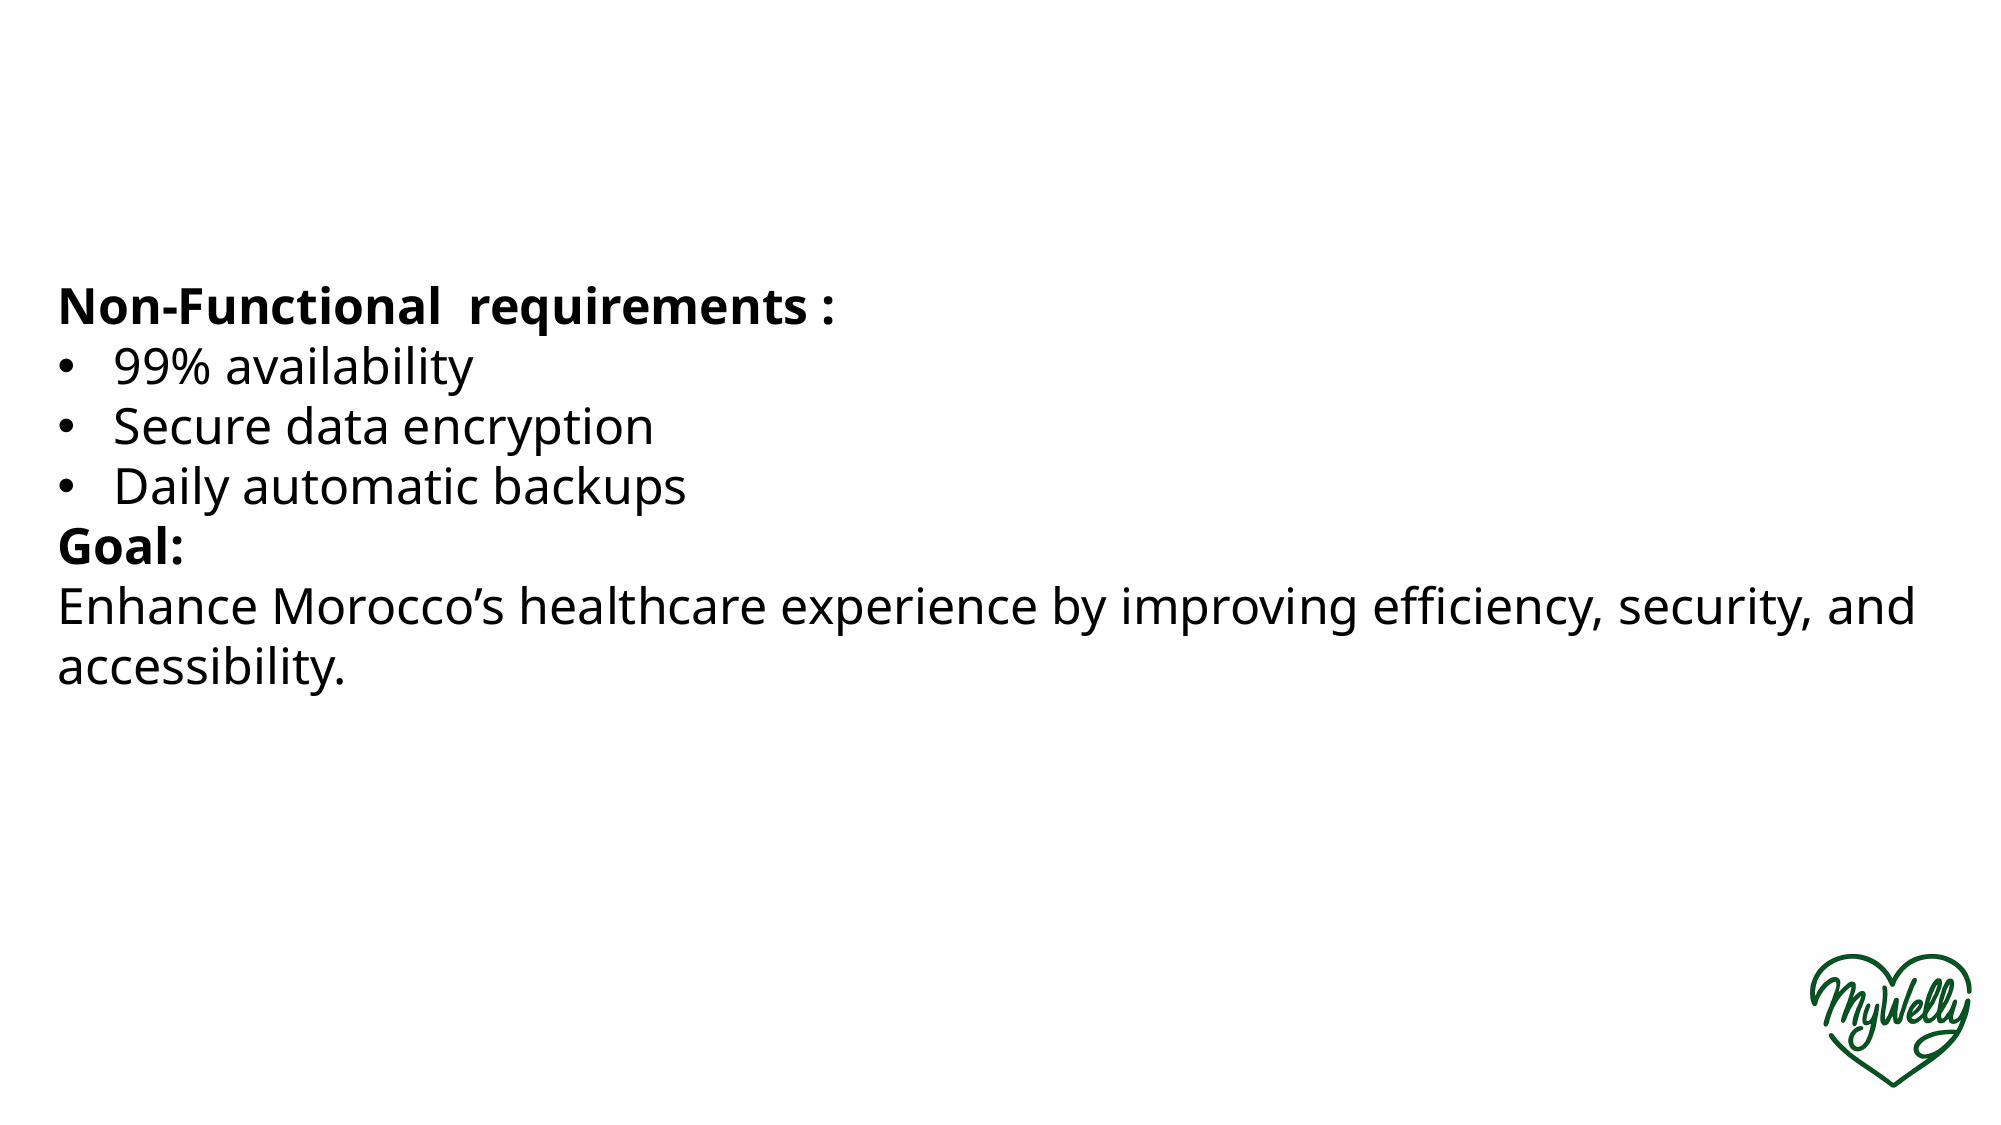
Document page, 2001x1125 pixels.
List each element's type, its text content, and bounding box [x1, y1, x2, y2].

text_box Non-Functional requirements : 99% availability Secure data encryption Daily automatic backups Goal: Enhance Morocco’s healthcare experience by improving efficiency, security, and accessibility. [42, 267, 2000, 828]
picture [1782, 920, 2000, 1125]
